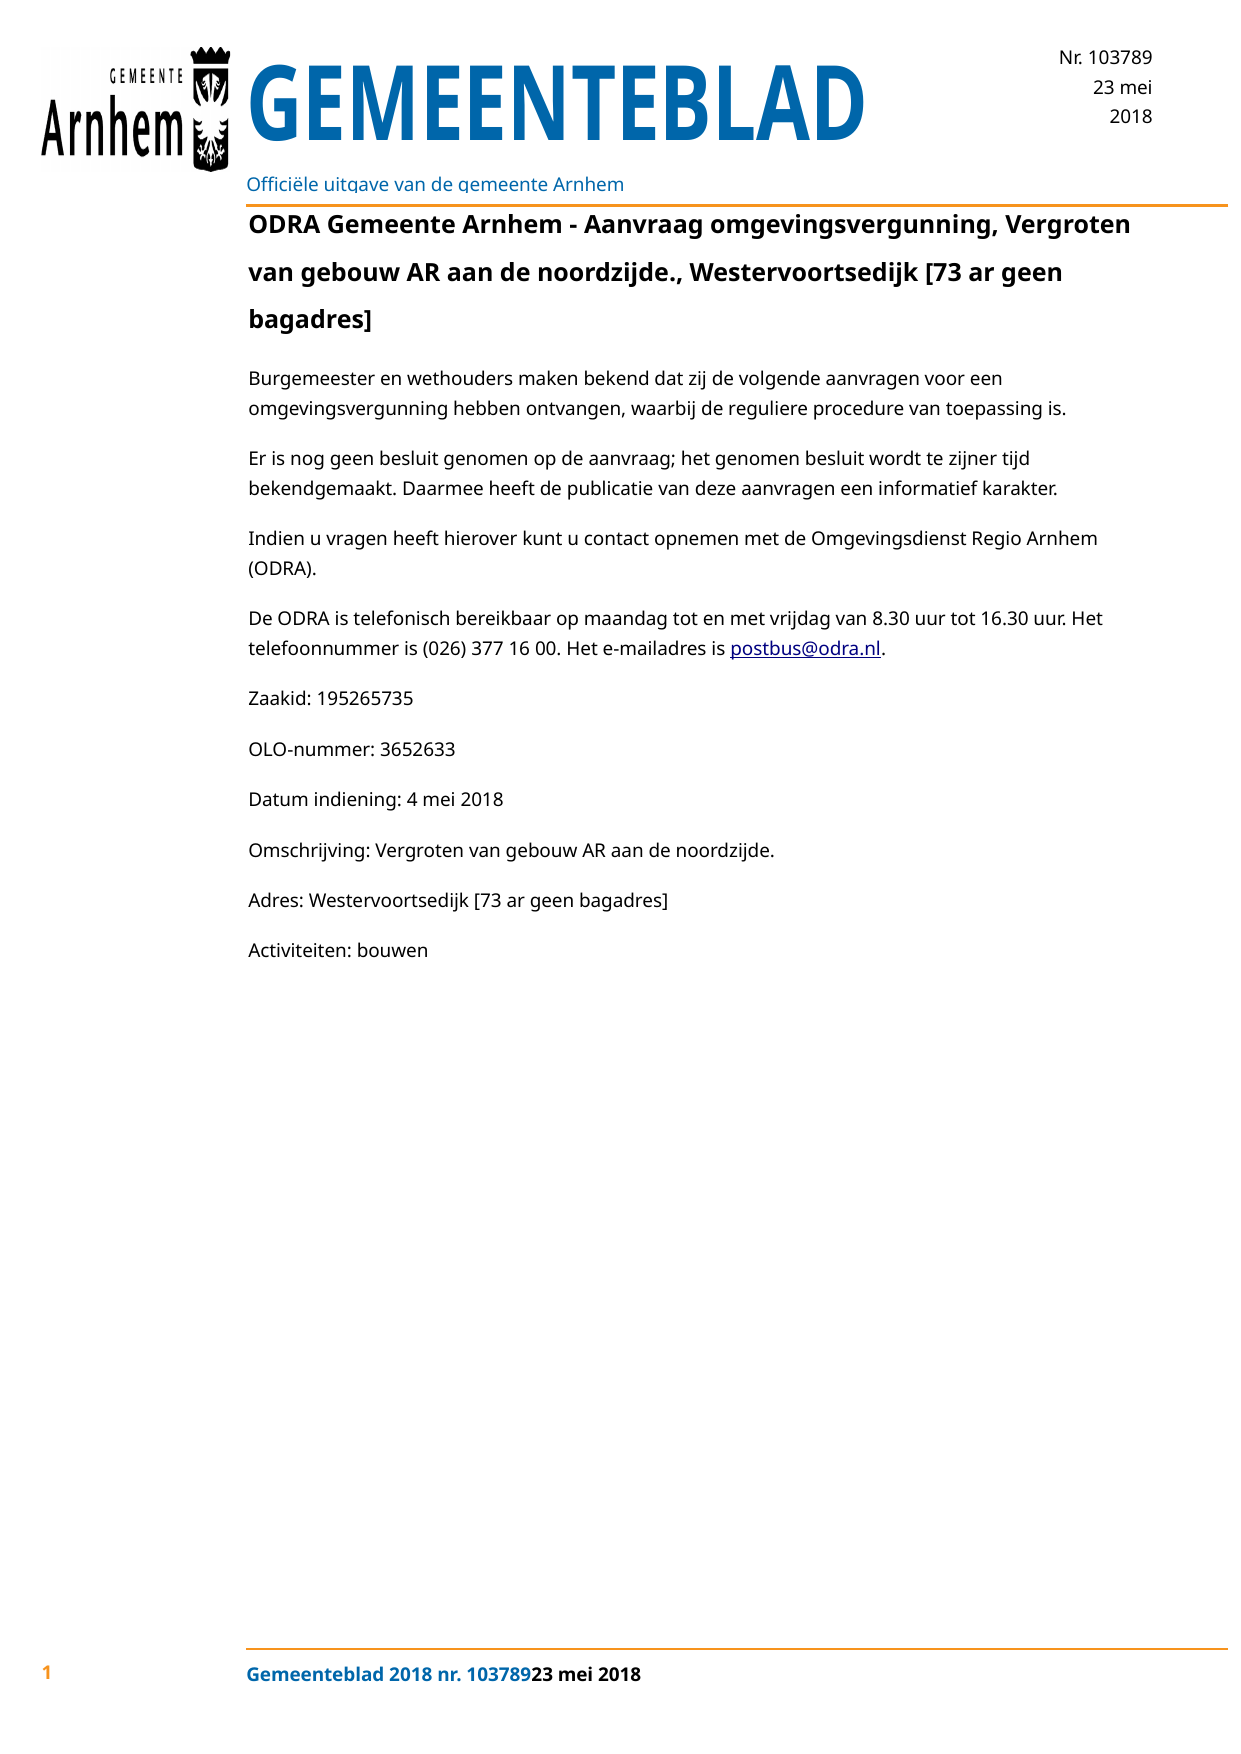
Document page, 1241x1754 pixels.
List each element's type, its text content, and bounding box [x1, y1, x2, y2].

text Adres: Westervoortsedijk [73 ar geen bagadres] [248, 887, 1152, 913]
text De ODRA is telefonisch bereikbaar op maandag tot en met vrijdag van 8.30 uur tot 16.30 uur. Het telefoonnummer is (026) 377 16 00. Het e-mailadres is postbus@odra.nl. [248, 606, 1152, 661]
text ODRA Gemeente Arnhem - Aanvraag omgevingsvergunning, Vergroten van gebouw AR aan de noordzijde., Westervoortsedijk [73 ar geen bagadres] [248, 207, 1152, 336]
picture [41, 47, 231, 172]
text Zaakid: 195265735 [248, 686, 1152, 711]
text OLO-nummer: 3652633 [248, 736, 1152, 762]
text Datum indiening: 4 mei 2018 [248, 786, 1152, 812]
text Burgemeester en wethouders maken bekend dat zij de volgende aanvragen voor een omgevingsvergunning hebben ontvangen, waarbij de reguliere procedure van toepassing is. [248, 366, 1152, 421]
text Omschrijving: Vergroten van gebouw AR aan de noordzijde. [248, 837, 1152, 862]
text Activiteiten: bouwen [248, 938, 1152, 963]
text Indien u vragen heeft hierover kunt u contact opnemen met de Omgevingsdienst Regio Arnhem (ODRA). [248, 526, 1152, 581]
text Er is nog geen besluit genomen op de aanvraag; het genomen besluit wordt te zijner tijd bekendgemaakt. Daarmee heeft de publicatie van deze aanvragen een informatief karakter. [248, 446, 1152, 501]
